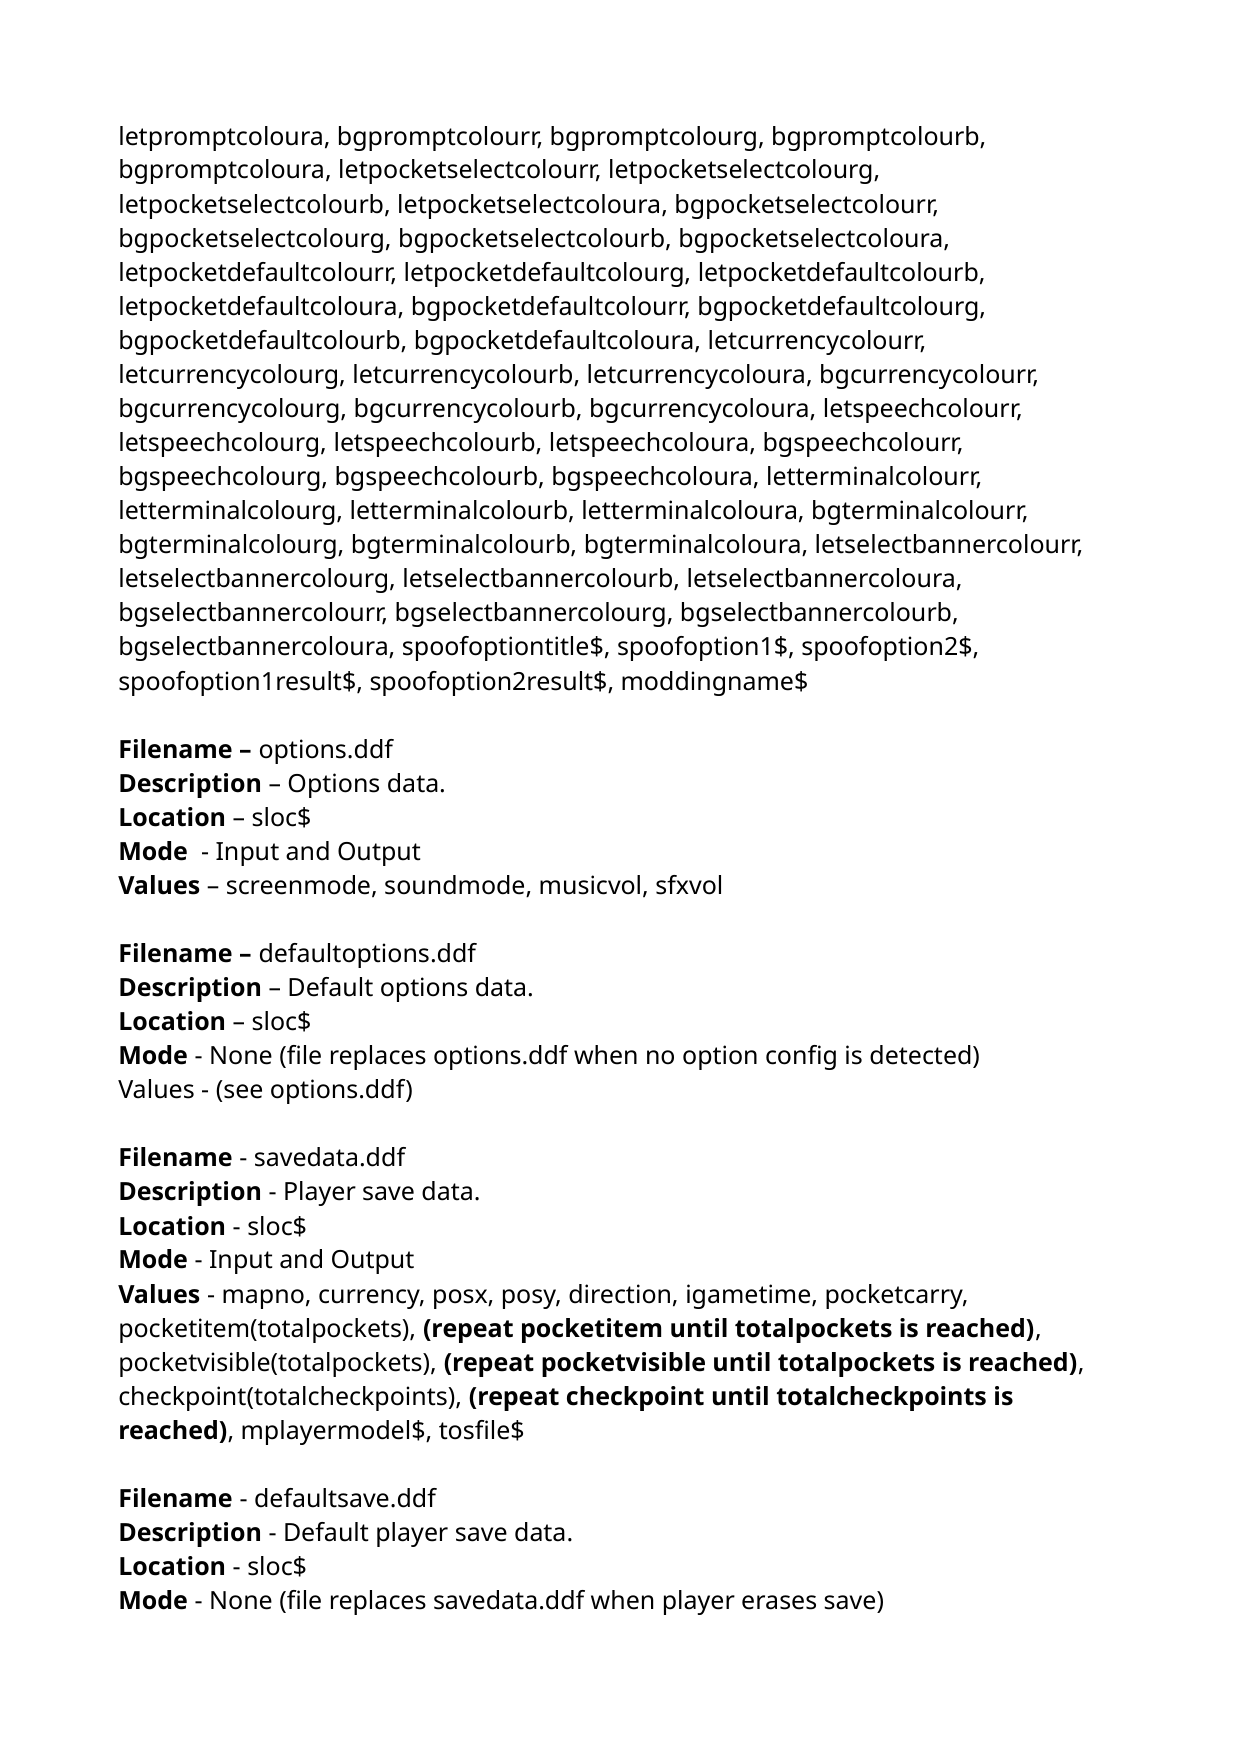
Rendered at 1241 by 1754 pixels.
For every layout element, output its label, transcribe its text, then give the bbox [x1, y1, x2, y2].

text Description - Player save data. [118, 1174, 1122, 1208]
text Mode - None (file replaces savedata.ddf when player erases save) [118, 1583, 1122, 1617]
text Filename - savedata.ddf [118, 1140, 1122, 1174]
text Location - sloc$ [118, 1549, 1122, 1583]
text Mode - Input and Output [118, 833, 1122, 867]
text Filename – defaultoptions.ddf [118, 936, 1122, 970]
text Description – Options data. [118, 765, 1122, 799]
text Filename – options.ddf [118, 731, 1122, 765]
text Location - sloc$ [118, 1208, 1122, 1242]
text Values – screenmode, soundmode, musicvol, sfxvol [118, 867, 1122, 902]
text letpromptcoloura, bgpromptcolourr, bgpromptcolourg, bgpromptcolourb, bgpromptcoloura, letpocketselectcolourr, letpocketselectcolourg, letpocketselectcolourb, letpocketselectcoloura, bgpocketselectcolourr, bgpocketselectcolourg, bgpocketselectcolourb, bgpocketselectcoloura, letpocketdefaultcolourr, letpocketdefaultcolourg, letpocketdefaultcolourb, letpocketdefaultcoloura, bgpocketdefaultcolourr, bgpocketdefaultcolourg, bgpocketdefaultcolourb, bgpocketdefaultcoloura, letcurrencycolourr, letcurrencycolourg, letcurrencycolourb, letcurrencycoloura, bgcurrencycolourr, bgcurrencycolourg, bgcurrencycolourb, bgcurrencycoloura, letspeechcolourr, letspeechcolourg, letspeechcolourb, letspeechcoloura, bgspeechcolourr, bgspeechcolourg, bgspeechcolourb, bgspeechcoloura, letterminalcolourr, letterminalcolourg, letterminalcolourb, letterminalcoloura, bgterminalcolourr, bgterminalcolourg, bgterminalcolourb, bgterminalcoloura, letselectbannercolourr, letselectbannercolourg, letselectbannercolourb, letselectbannercoloura, bgselectbannercolourr, bgselectbannercolourg, bgselectbannercolourb, bgselectbannercoloura, spoofoptiontitle$, spoofoption1$, spoofoption2$, spoofoption1result$, spoofoption2result$, moddingname$ [118, 118, 1122, 697]
text Mode - Input and Output [118, 1242, 1122, 1276]
text Filename - defaultsave.ddf [118, 1481, 1122, 1515]
text Values - (see options.ddf) [118, 1072, 1122, 1106]
text Location – sloc$ [118, 799, 1122, 833]
text Mode - None (file replaces options.ddf when no option config is detected) [118, 1038, 1122, 1072]
text Description – Default options data. [118, 970, 1122, 1004]
text Description - Default player save data. [118, 1515, 1122, 1549]
text Location – sloc$ [118, 1004, 1122, 1038]
text Values - mapno, currency, posx, posy, direction, igametime, pocketcarry, pocketitem(totalpockets), (repeat pocketitem until totalpockets is reached), pocketvisible(totalpockets), (repeat pocketvisible until totalpockets is reached), checkpoint(totalcheckpoints), (repeat checkpoint until totalcheckpoints is reached), mplayermodel$, tosfile$ [118, 1276, 1122, 1447]
